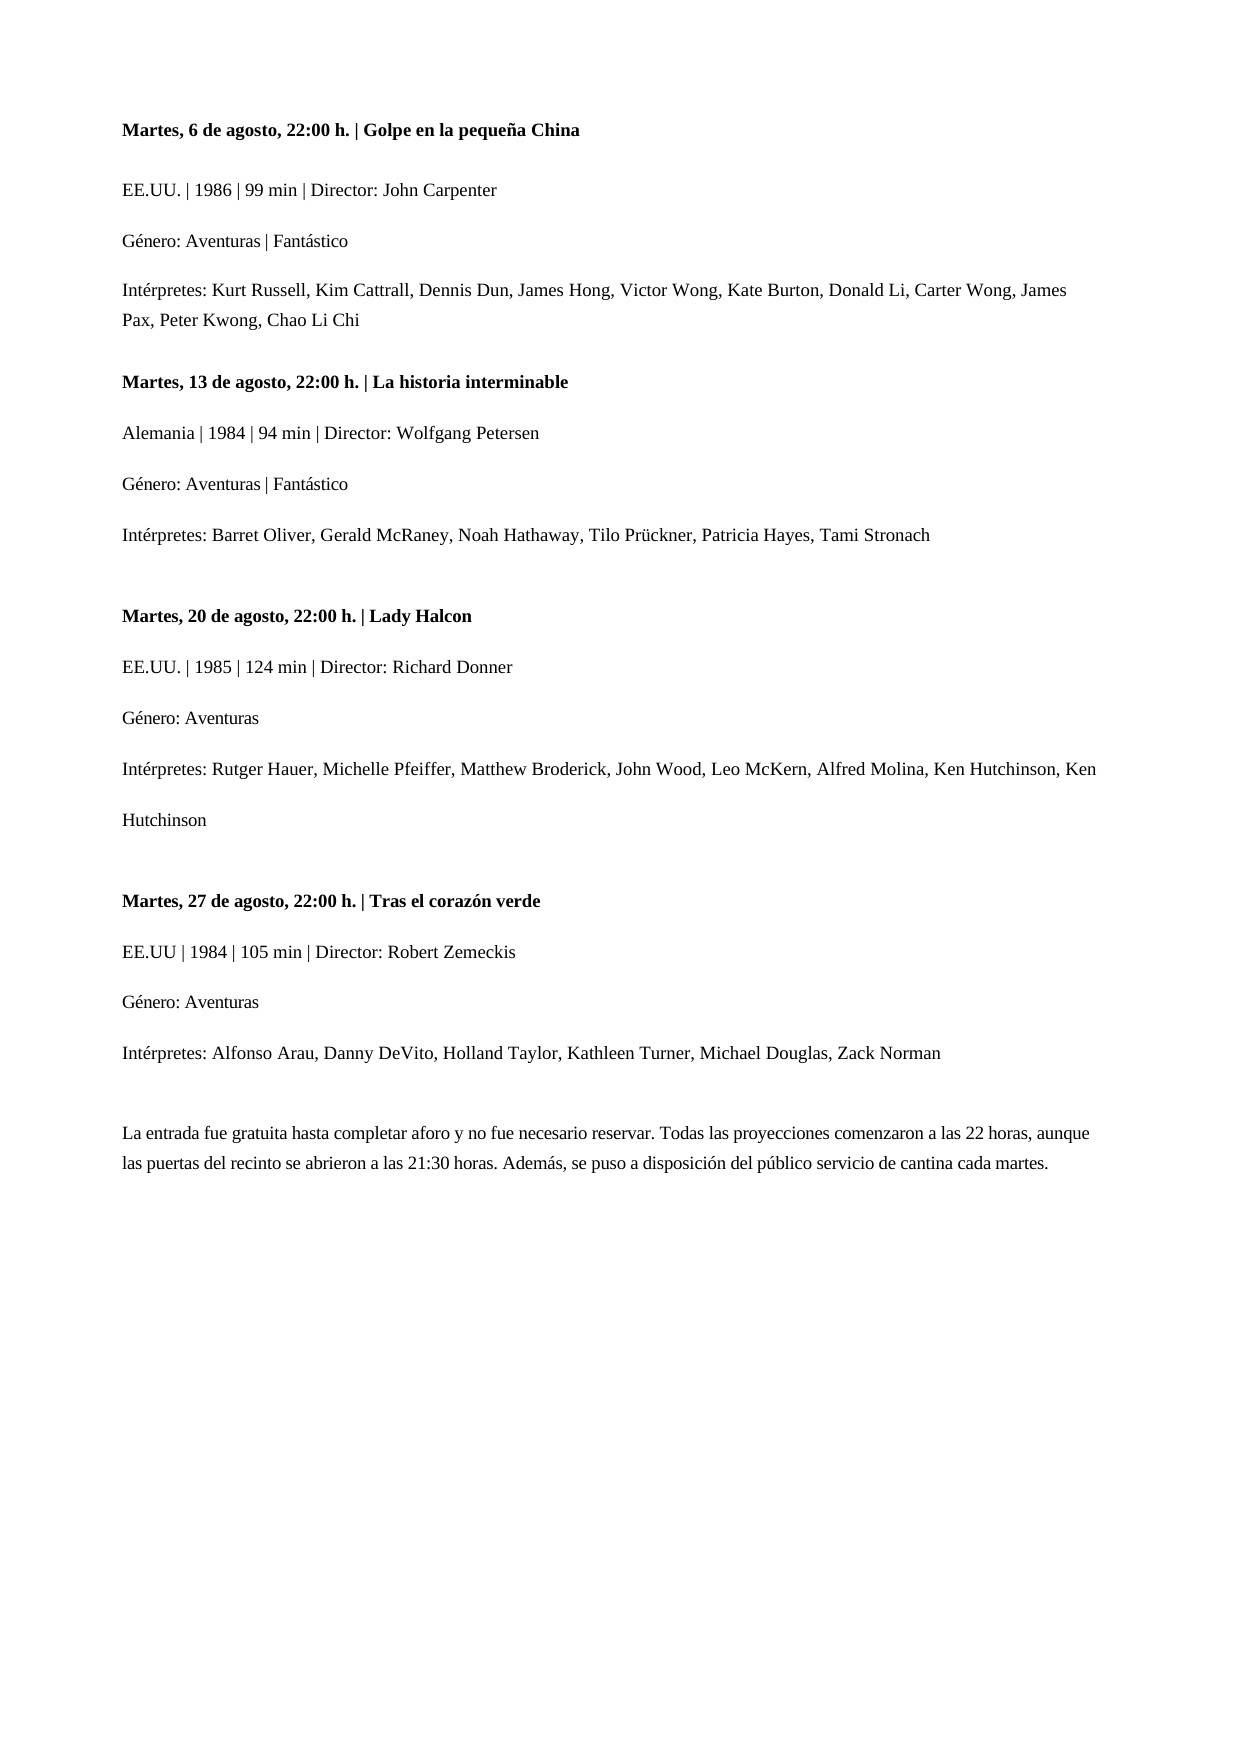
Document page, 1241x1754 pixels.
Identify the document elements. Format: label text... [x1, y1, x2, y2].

text La entrada fue gratuita hasta completar aforo y no fue necesario reservar. Todas las proyecciones comenzaron a las 22 horas, aunque las puertas del recinto se abrieron a las 21:30 horas. Además, se puso a disposición del público servicio de cantina cada martes. [122, 1116, 1112, 1176]
text Género: Aventuras | Fantástico [122, 229, 1127, 252]
text Hutchinson [122, 808, 1127, 831]
text EE.UU. | 1986 | 99 min | Director: John Carpenter [122, 179, 1127, 201]
text Martes, 27 de agosto, 22:00 h. | Tras el corazón verde [122, 890, 1127, 911]
text Intérpretes: Kurt Russell, Kim Cattrall, Dennis Dun, James Hong, Victor Wong, Kate Burton, Donald Li, Carter Wong, James Pax, Peter Kwong, Chao Li Chi [122, 273, 1097, 333]
text Intérpretes: Barret Oliver, Gerald McRaney, Noah Hathaway, Tilo Prückner, Patricia Hayes, Tami Stronach [122, 523, 1127, 546]
text EE.UU | 1984 | 105 min | Director: Robert Zemeckis [122, 940, 1127, 963]
text Género: Aventuras | Fantástico [122, 472, 1127, 495]
text EE.UU. | 1985 | 124 min | Director: Richard Donner [122, 656, 1127, 678]
text Martes, 6 de agosto, 22:00 h. | Golpe en la pequeña China [122, 119, 1127, 140]
text Alemania | 1984 | 94 min | Director: Wolfgang Petersen [122, 422, 1127, 444]
text Intérpretes: Rutger Hauer, Michelle Pfeiffer, Matthew Broderick, John Wood, Leo McKern, Alfred Molina, Ken Hutchinson, Ken [122, 757, 1127, 780]
text Género: Aventuras [122, 706, 1127, 729]
text Intérpretes: Alfonso Arau, Danny DeVito, Holland Taylor, Kathleen Turner, Michael Douglas, Zack Norman [122, 1042, 1127, 1064]
text Género: Aventuras [122, 991, 1127, 1013]
text Martes, 20 de agosto, 22:00 h. | Lady Halcon [122, 606, 1127, 627]
text Martes, 13 de agosto, 22:00 h. | La historia interminable [122, 372, 1127, 393]
